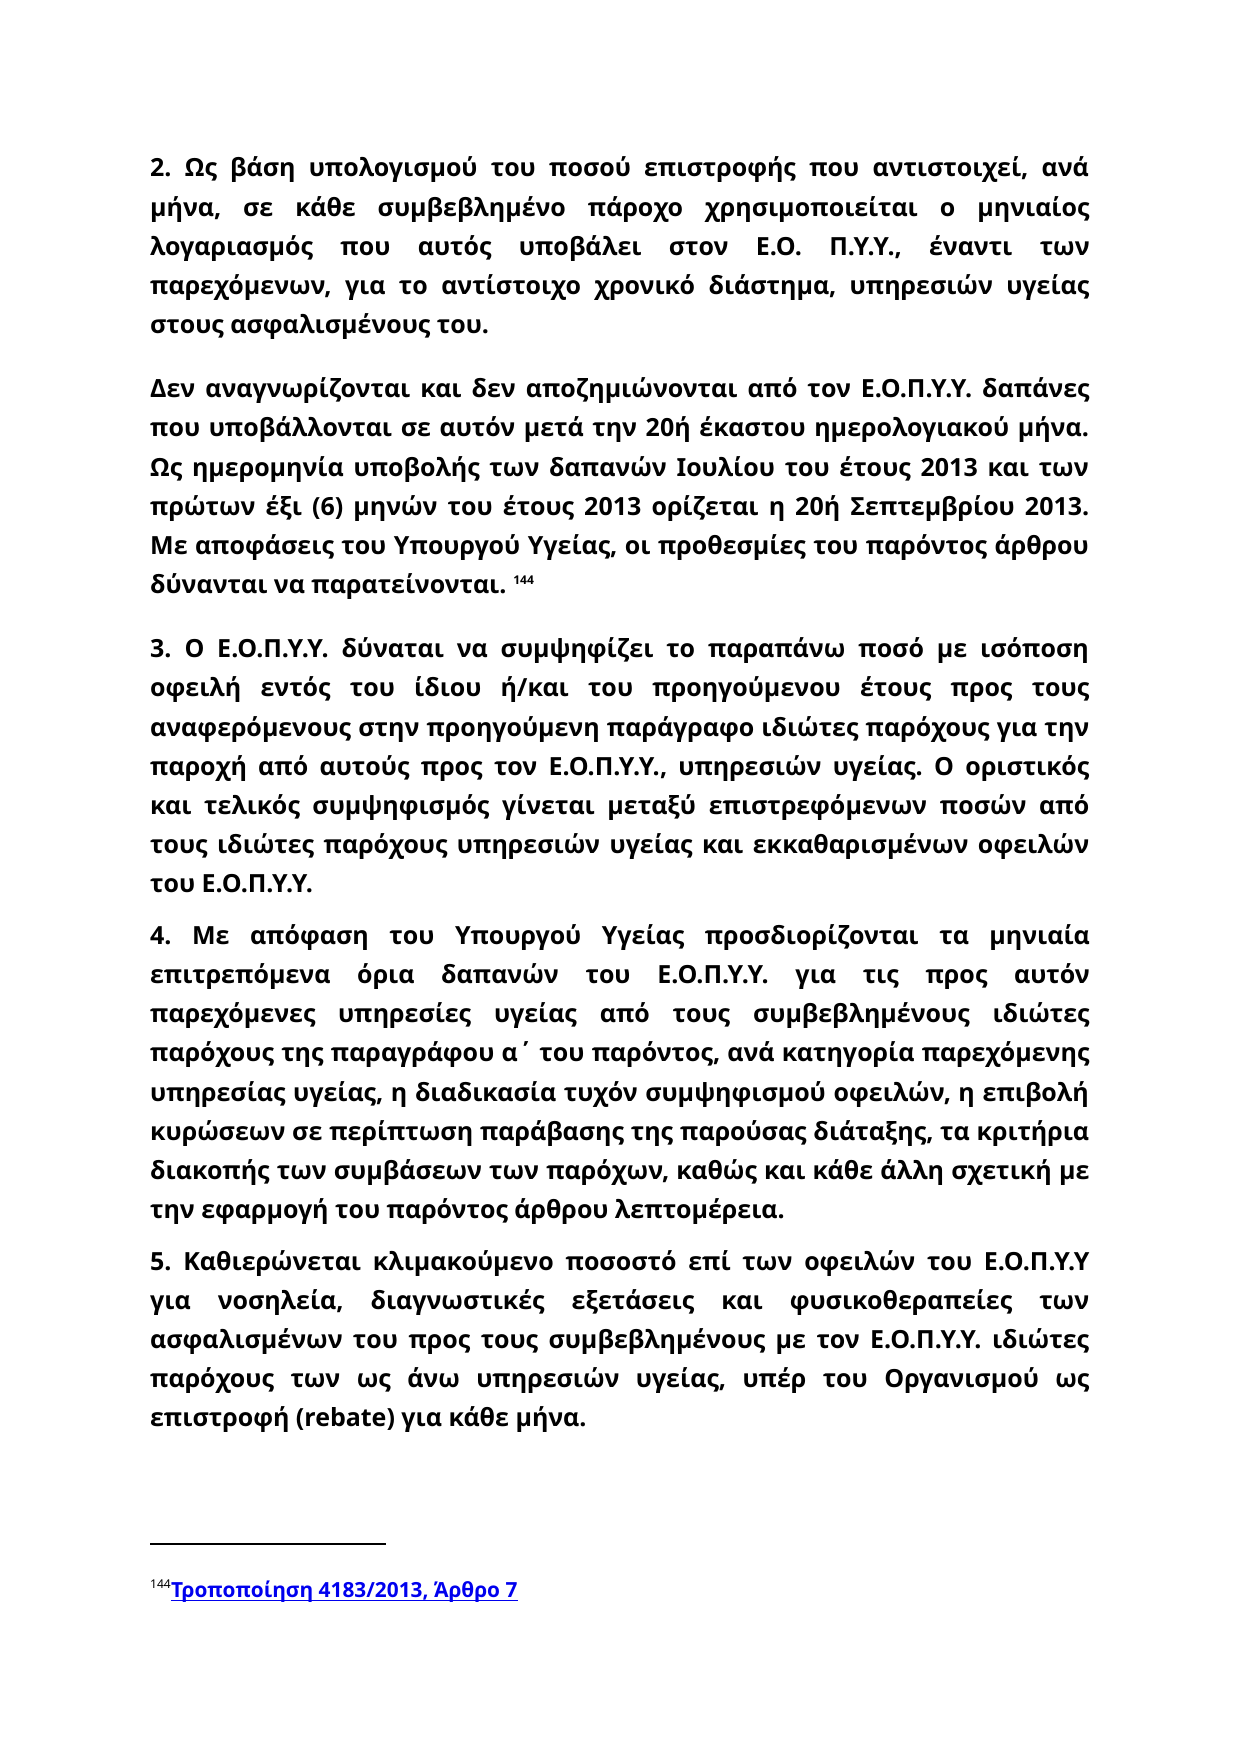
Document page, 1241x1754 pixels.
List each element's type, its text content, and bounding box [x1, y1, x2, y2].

text 3. Ο Ε.Ο.Π.Υ.Υ. δύναται να συμψηφίζει το παραπάνω ποσό με ισόποση οφειλή εντός του ίδιου ή/και του προηγούμενου έτους προς τους αναφερόμενους στην προηγούμενη παράγραφο ιδιώτες παρόχους για την παροχή από αυτούς προς τον Ε.Ο.Π.Υ.Υ., υπηρεσιών υγείας. Ο οριστικός και τελικός συμψηφισμός γίνεται μεταξύ επιστρεφόμενων ποσών από τους ιδιώτες παρόχους υπηρεσιών υγείας και εκκαθαρισμένων οφειλών του Ε.Ο.Π.Υ.Υ. [150, 631, 1090, 900]
text Δεν αναγνωρίζονται και δεν αποζημιώνονται από τον Ε.Ο.Π.Υ.Υ. δαπάνες που υποβάλλονται σε αυτόν μετά την 20ή έκαστου ημερολογιακού μήνα. Ως ημερομηνία υποβολής των δαπανών Ιουλίου του έτους 2013 και των πρώτων έξι (6) μηνών του έτους 2013 ορίζεται η 20ή Σεπτεμβρίου 2013. Με αποφάσεις του Υπουργού Υγείας, οι προθεσμίες του παρόντος άρθρου δύνανται να παρατείνονται. [150, 371, 1090, 601]
text Τροποποίηση 4183/2013, Άρθρο 7 [150, 1576, 1090, 1604]
text 2. Ως βάση υπολογισμού του ποσού επιστροφής που αντιστοιχεί, ανά μήνα, σε κάθε συμβεβλημένο πάροχο χρησιμοποιείται ο μηνιαίος λογαριασμός που αυτός υποβάλει στον Ε.Ο. Π.Υ.Υ., έναντι των παρεχόμενων, για το αντίστοιχο χρονικό διάστημα, υπηρεσιών υγείας στους ασφαλισμένους του. [150, 150, 1090, 341]
text 5. Καθιερώνεται κλιμακούμενο ποσοστό επί των οφειλών του Ε.Ο.Π.Υ.Υ για νοσηλεία, διαγνωστικές εξετάσεις και φυσικοθεραπείες των ασφαλισμένων του προς τους συμβεβλημένους με τον Ε.Ο.Π.Υ.Υ. ιδιώτες παρόχους των ως άνω υπηρεσιών υγείας, υπέρ του Οργανισμού ως επιστροφή (rebate) για κάθε μήνα. [150, 1243, 1090, 1434]
text 4. Με απόφαση του Υπουργού Υγείας προσδιορίζονται τα μηνιαία επιτρεπόμενα όρια δαπανών του Ε.Ο.Π.Υ.Υ. για τις προς αυτόν παρεχόμενες υπηρεσίες υγείας από τους συμβεβλημένους ιδιώτες παρόχους της παραγράφου α΄ του παρόντος, ανά κατηγορία παρεχόμενης υπηρεσίας υγείας, η διαδικασία τυχόν συμψηφισμού οφειλών, η επιβολή κυρώσεων σε περίπτωση παράβασης της παρούσας διάταξης, τα κριτήρια διακοπής των συμβάσεων των παρόχων, καθώς και κάθε άλλη σχετική με την εφαρμογή του παρόντος άρθρου λεπτομέρεια. [150, 917, 1090, 1226]
